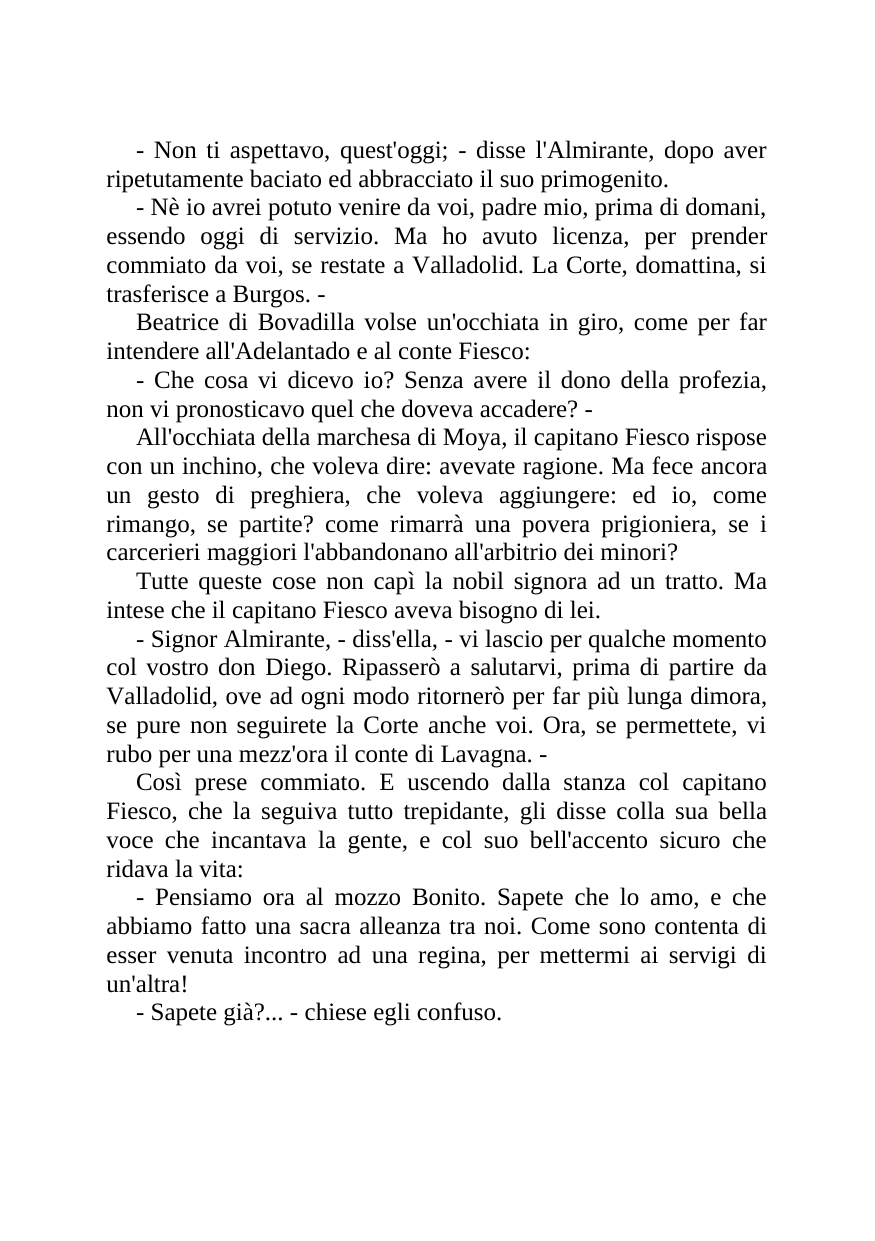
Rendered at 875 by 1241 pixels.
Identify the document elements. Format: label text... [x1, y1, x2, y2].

text - Nè io avrei potuto venire da voi, padre mio, prima di domani, essendo oggi di servizio. Ma ho avuto licenza, per prender commiato da voi, se restate a Valladolid. La Corte, domattina, si trasferisce a Burgos. - [106, 192, 768, 307]
text Così prese commiato. E uscendo dalla stanza col capitano Fiesco, che la seguiva tutto trepidante, gli disse colla sua bella voce che incantava la gente, e col suo bell'accento sicuro che ridava la vita: [106, 767, 768, 882]
text - Non ti aspettavo, quest'oggi; - disse l'Almirante, dopo aver ripetutamente baciato ed abbracciato il suo primogenito. [106, 135, 768, 192]
text All'occhiata della marchesa di Moya, il capitano Fiesco rispose con un inchino, che voleva dire: avevate ragione. Ma fece ancora un gesto di preghiera, che voleva aggiungere: ed io, come rimango, se partite? come rimarrà una povera prigioniera, se i carcerieri maggiori l'abbandonano all'arbitrio dei minori? [106, 422, 768, 566]
text - Pensiamo ora al mozzo Bonito. Sapete che lo amo, e che abbiamo fatto una sacra alleanza tra noi. Come sono contenta di esser venuta incontro ad una regina, per mettermi ai servigi di un'altra! [106, 882, 768, 997]
text - Che cosa vi dicevo io? Senza avere il dono della profezia, non vi pronosticavo quel che doveva accadere? - [106, 365, 768, 422]
text - Sapete già?... - chiese egli confuso. [106, 997, 768, 1026]
text Tutte queste cose non capì la nobil signora ad un tratto. Ma intese che il capitano Fiesco aveva bisogno di lei. [106, 566, 768, 624]
text Beatrice di Bovadilla volse un'occhiata in giro, come per far intendere all'Adelantado e al conte Fiesco: [106, 307, 768, 365]
text - Signor Almirante, - diss'ella, - vi lascio per qualche momento col vostro don Diego. Ripasserò a salutarvi, prima di partire da Valladolid, ove ad ogni modo ritornerò per far più lunga dimora, se pure non seguirete la Corte anche voi. Ora, se permettete, vi rubo per una mezz'ora il conte di Lavagna. - [106, 624, 768, 767]
